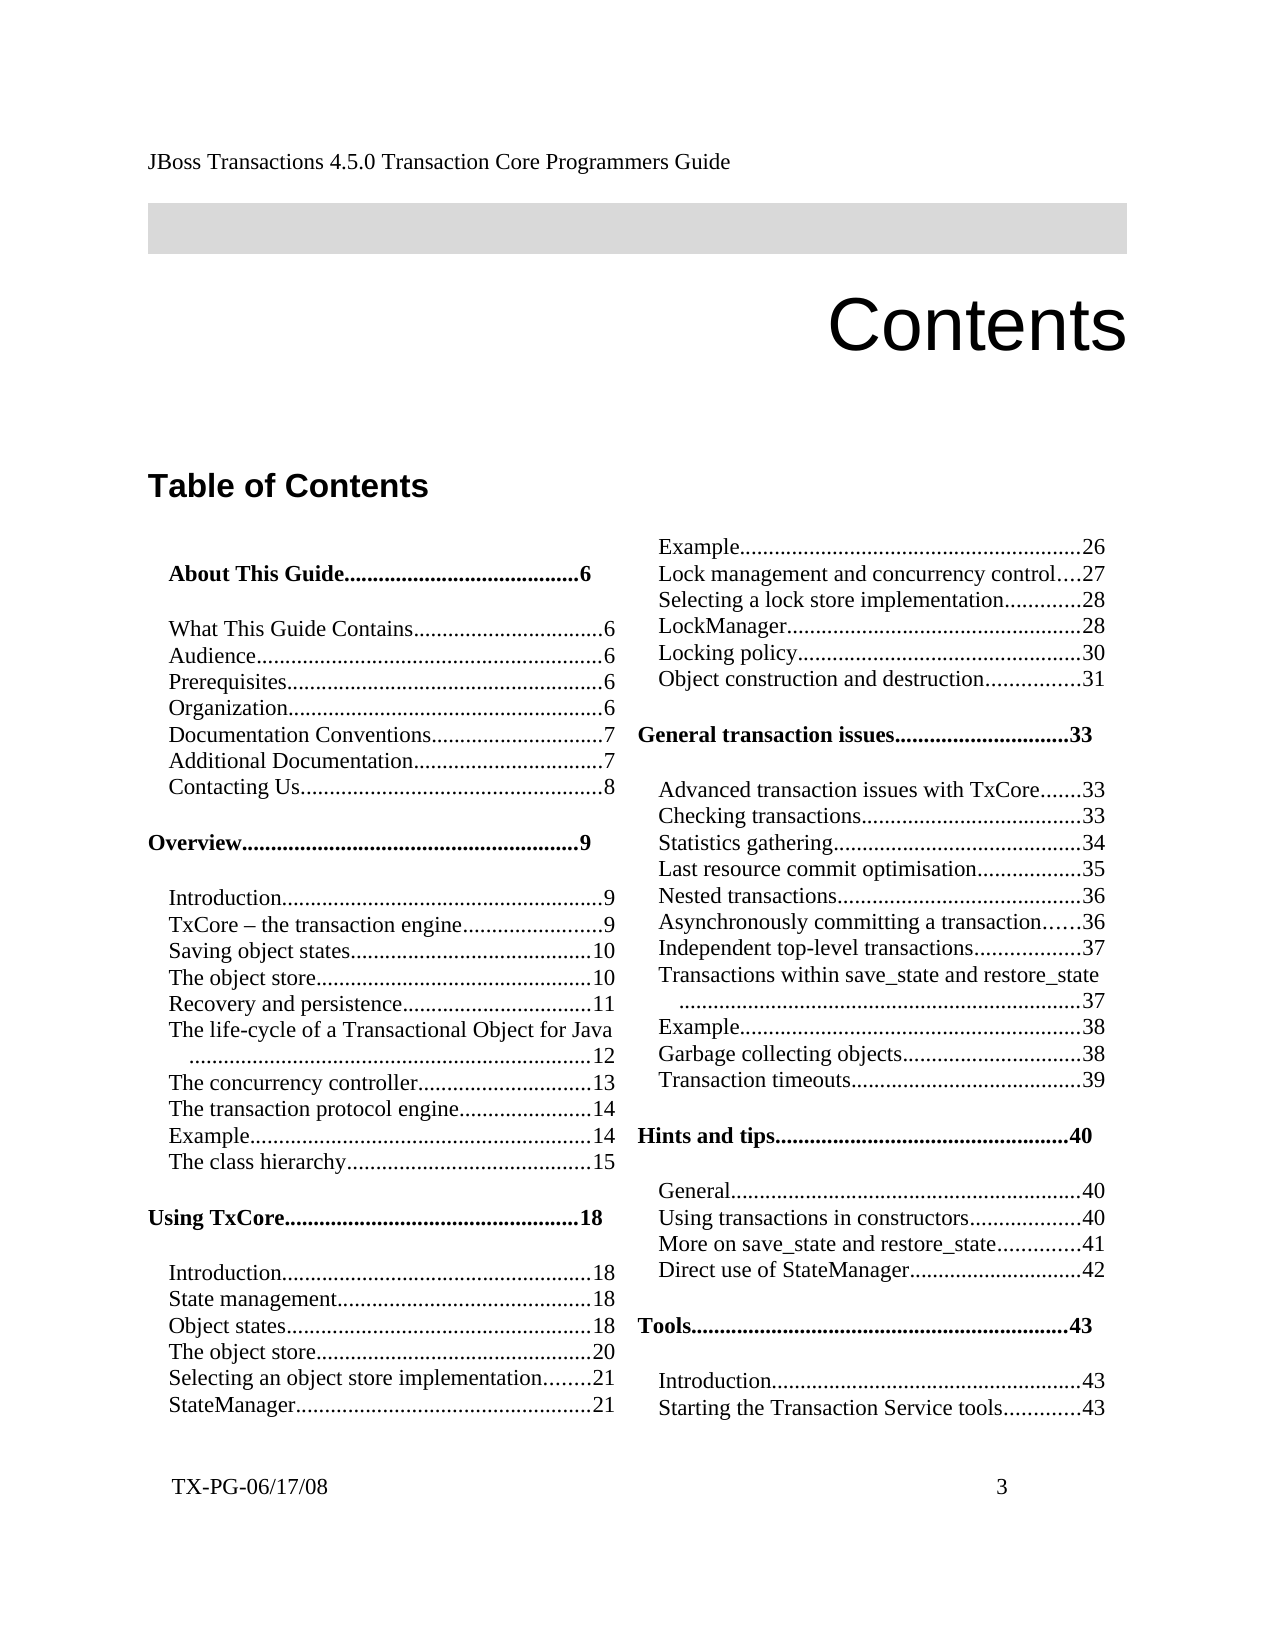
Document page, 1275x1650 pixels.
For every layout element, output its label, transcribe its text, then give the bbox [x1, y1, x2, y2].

text Additional Documentation 7 [168, 747, 615, 773]
text Example 26 [658, 533, 1105, 560]
text Nested transactions 36 [658, 882, 1105, 908]
text Garbage collecting objects 38 [658, 1040, 1105, 1066]
text Contacting Us 8 [168, 773, 615, 800]
text Organization 6 [168, 694, 615, 721]
text Object states 18 [168, 1312, 615, 1338]
text Tools 43 [637, 1312, 1127, 1338]
text Independent top-level transactions 37 [658, 934, 1105, 961]
text Introduction 9 [168, 884, 615, 911]
text What This Guide Contains 6 [168, 615, 615, 642]
text TxCore – the transaction engine 9 [168, 911, 615, 937]
text General transaction issues 33 [637, 721, 1127, 747]
text Last resource commit optimisation 35 [658, 855, 1105, 882]
text About This Guide 6 [148, 533, 637, 586]
text Selecting a lock store implementation 28 [658, 586, 1105, 612]
text Audience 6 [168, 642, 615, 668]
text The life-cycle of a Transactional Object for Java 12 [168, 1016, 615, 1069]
text StateManager 21 [168, 1391, 615, 1417]
text Introduction 43 [658, 1367, 1105, 1394]
text Locking policy 30 [658, 639, 1105, 665]
text The concurrency controller 13 [168, 1069, 615, 1095]
text Introduction 18 [168, 1259, 615, 1285]
text Checking transactions 33 [658, 803, 1105, 829]
text Using transactions in constructors 40 [658, 1203, 1105, 1230]
text Prerequisites 6 [168, 668, 615, 694]
text Selecting an object store implementation 21 [168, 1364, 615, 1391]
text The object store 20 [168, 1338, 615, 1364]
text Example 38 [658, 1013, 1105, 1040]
text Transaction timeouts 39 [658, 1066, 1105, 1092]
text General 40 [658, 1177, 1105, 1203]
text Overview 9 [148, 829, 637, 855]
text Using TxCore 18 [148, 1203, 637, 1230]
subtitle Table of Contents [148, 466, 1127, 504]
text The object store 10 [168, 963, 615, 990]
text The class hierarchy 15 [168, 1148, 615, 1174]
text Object construction and destruction 31 [658, 665, 1105, 692]
text Hints and tips 40 [637, 1122, 1127, 1148]
text Recovery and persistence 11 [168, 990, 615, 1016]
text Saving object states 10 [168, 937, 615, 963]
text LockManager 28 [658, 612, 1105, 639]
text Transactions within save_state and restore_state 37 [658, 961, 1105, 1013]
text Direct use of StateManager 42 [658, 1256, 1105, 1283]
text Example 14 [168, 1122, 615, 1148]
text Documentation Conventions 7 [168, 721, 615, 747]
text Asynchronously committing a transaction 36 [658, 908, 1105, 934]
text Statistics gathering 34 [658, 829, 1105, 855]
text The transaction protocol engine 14 [168, 1095, 615, 1122]
text More on save_state and restore_state 41 [658, 1230, 1105, 1256]
text Starting the Transaction Service tools 43 [658, 1394, 1105, 1420]
text Advanced transaction issues with TxCore 33 [658, 776, 1105, 803]
text State management 18 [168, 1285, 615, 1312]
text Lock management and concurrency control 27 [658, 560, 1105, 586]
title Contents [263, 279, 1127, 366]
